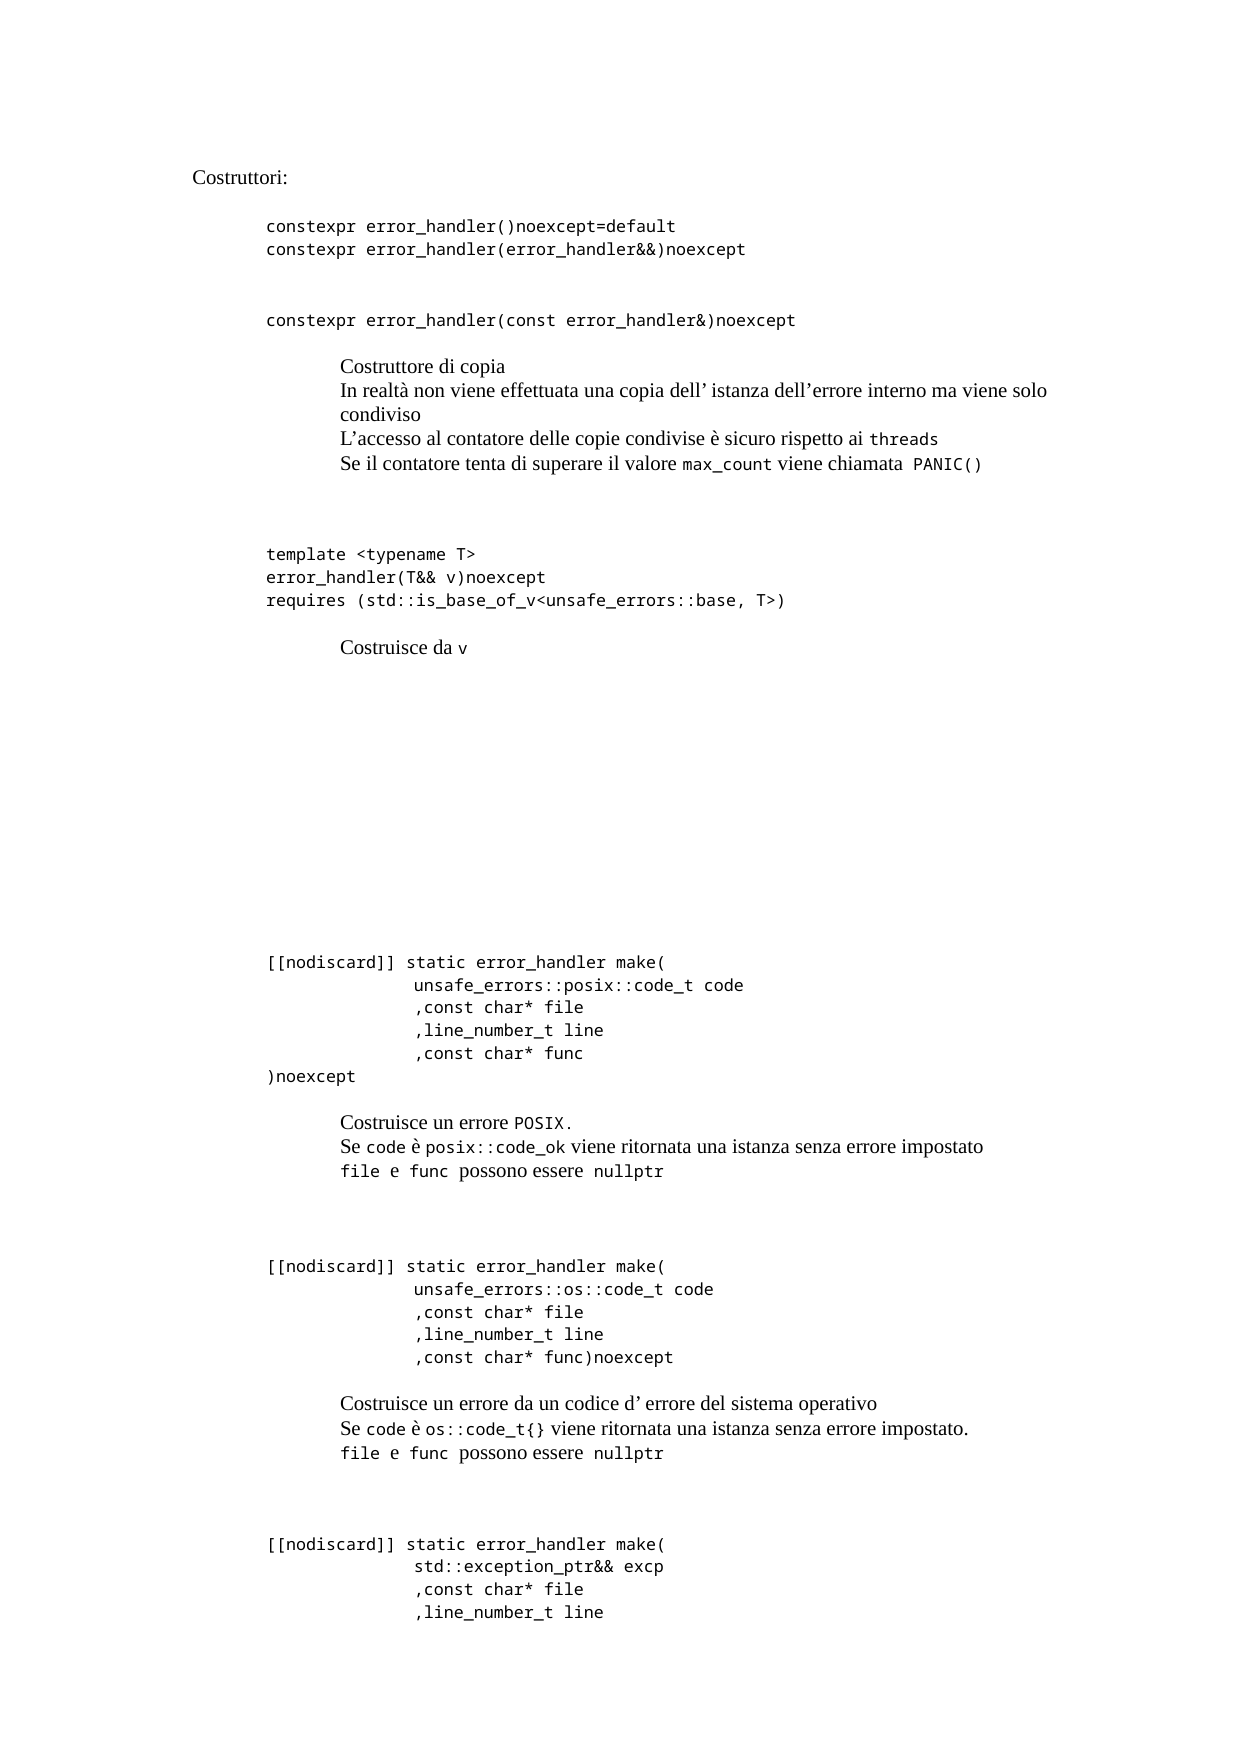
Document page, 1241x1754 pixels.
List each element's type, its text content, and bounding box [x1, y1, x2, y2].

text file e func possono essere nullptr [118, 1440, 1122, 1464]
text file e func possono essere nullptr [118, 1158, 1122, 1183]
text unsafe_errors::posix::code_t code [118, 973, 1122, 996]
text [[nodiscard]] static error_handler make( [118, 1255, 1122, 1278]
text std::exception_ptr&& excp [118, 1555, 1122, 1578]
text ,line_number_t line [118, 1601, 1122, 1623]
text Costruisce da v [118, 635, 1122, 659]
text constexpr error_handler(error_handler&&)noexcept [118, 237, 1122, 260]
text In realtà non viene effettuata una copia dell’ istanza dell’errore interno ma viene solo condiviso [118, 378, 1122, 426]
text )noexcept [118, 1064, 1122, 1087]
text error_handler(T&& v)noexcept [118, 566, 1122, 588]
text ,const char* file [118, 1578, 1122, 1601]
text Se code è posix::code_ok viene ritornata una istanza senza errore impostato [118, 1134, 1122, 1158]
text constexpr error_handler()noexcept=default [118, 213, 1122, 237]
text [[nodiscard]] static error_handler make( [118, 1532, 1122, 1555]
text [[nodiscard]] static error_handler make( [118, 951, 1122, 973]
text ,line_number_t line [118, 1323, 1122, 1346]
text Costruisce un errore da un codice d’ errore del sistema operativo [118, 1391, 1122, 1416]
text Costruisce un errore POSIX. [118, 1109, 1122, 1134]
text L’accesso al contatore delle copie condivise è sicuro rispetto ai threads [118, 426, 1122, 451]
text unsafe_errors::os::code_t code [118, 1278, 1122, 1300]
text Se il contatore tenta di superare il valore max_count viene chiamata PANIC() [118, 451, 1122, 475]
text Costruttori: [118, 165, 1122, 189]
text ,line_number_t line [118, 1019, 1122, 1041]
text template <typename T> [118, 543, 1122, 566]
text constexpr error_handler(const error_handler&)noexcept [118, 308, 1122, 331]
text ,const char* file [118, 996, 1122, 1019]
text Costruttore di copia [118, 354, 1122, 378]
text Se code è os::code_t{} viene ritornata una istanza senza errore impostato. [118, 1416, 1122, 1440]
text ,const char* func)noexcept [118, 1346, 1122, 1368]
text ,const char* file [118, 1300, 1122, 1323]
text requires (std::is_base_of_v<unsafe_errors::base, T>) [118, 588, 1122, 611]
text ,const char* func [118, 1041, 1122, 1064]
